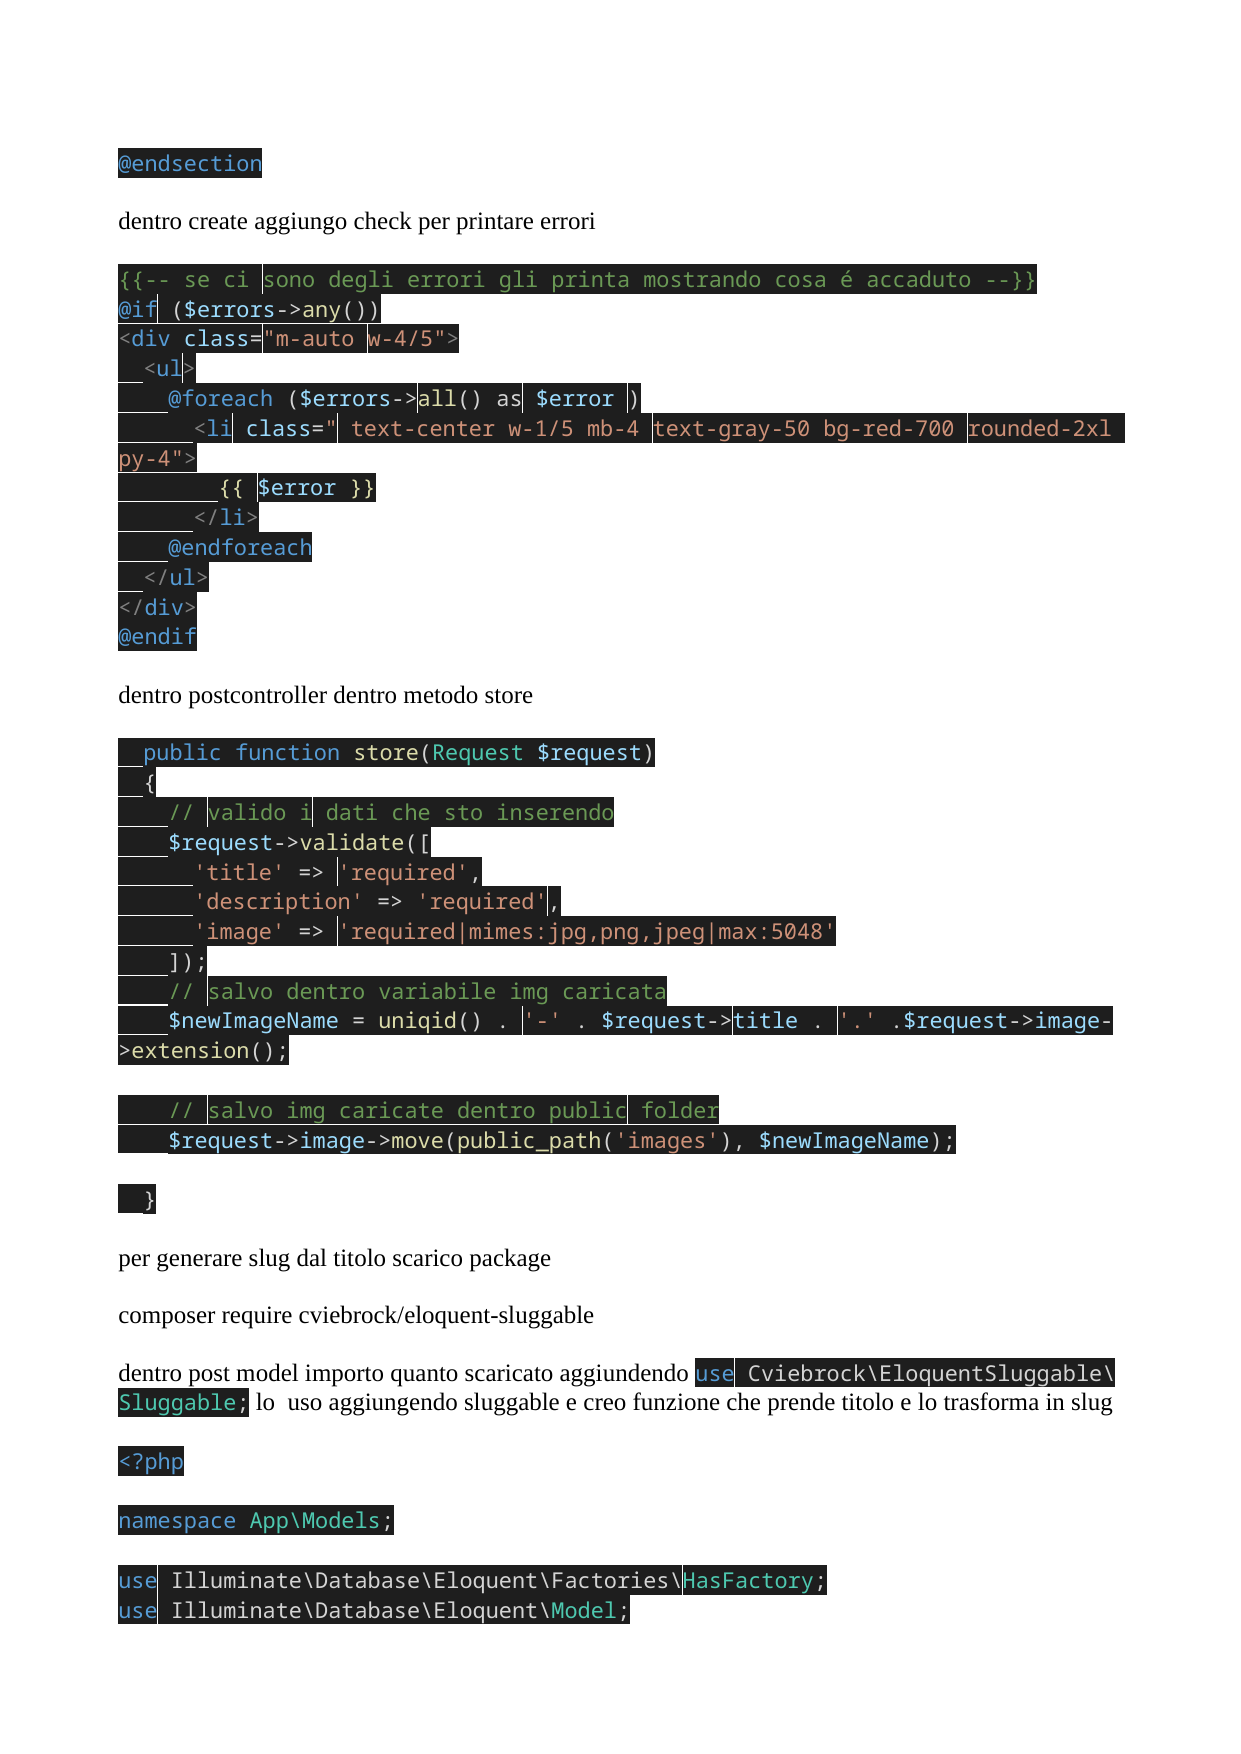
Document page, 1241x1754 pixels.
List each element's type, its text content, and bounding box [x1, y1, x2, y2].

text public function store(Request $request) [118, 737, 1122, 767]
text {{ $error }} [118, 472, 1122, 502]
text 'image' => 'required|mimes:jpg,png,jpeg|max:5048' [118, 916, 1122, 946]
text { [118, 767, 1122, 797]
text $newImageName = uniqid() . '-' . $request->title . '.' .$request->image->extension(); [118, 1006, 1122, 1065]
text dentro postcontroller dentro metodo store [118, 680, 1122, 709]
text // valido i dati che sto inserendo [118, 797, 1122, 827]
text per generare slug dal titolo scarico package [118, 1243, 1122, 1271]
text {{-- se ci sono degli errori gli printa mostrando cosa é accaduto --}} [118, 264, 1122, 294]
text @if ($errors->any()) [118, 294, 1122, 323]
text $request->validate([ [118, 827, 1122, 857]
text <ul> [118, 353, 1122, 383]
text @endif [118, 621, 1122, 651]
text 'description' => 'required', [118, 886, 1122, 916]
text </li> [118, 502, 1122, 532]
text <?php [118, 1446, 1122, 1476]
text composer require cviebrock/eloquent-sluggable [118, 1300, 1122, 1329]
text // salvo img caricate dentro public folder [118, 1095, 1122, 1124]
text $request->image->move(public_path('images'), $newImageName); [118, 1124, 1122, 1154]
text </ul> [118, 562, 1122, 592]
text @endforeach [118, 532, 1122, 562]
text ]); [118, 946, 1122, 976]
text <div class="m-auto w-4/5"> [118, 323, 1122, 353]
text @endsection [118, 148, 1122, 178]
text </div> [118, 592, 1122, 621]
text 'title' => 'required', [118, 857, 1122, 886]
text use Illuminate\Database\Eloquent\Factories\HasFactory; [118, 1565, 1122, 1595]
text @foreach ($errors->all() as $error ) [118, 383, 1122, 413]
text namespace App\Models; [118, 1505, 1122, 1535]
text use Illuminate\Database\Eloquent\Model; [118, 1595, 1122, 1624]
text dentro post model importo quanto scaricato aggiundendo use Cviebrock\EloquentSluggable\Sluggable; lo uso aggiungendo sluggable e creo funzione che prende titolo e lo trasforma in slug [118, 1358, 1122, 1417]
text // salvo dentro variabile img caricata [118, 976, 1122, 1006]
text dentro create aggiungo check per printare errori [118, 206, 1122, 235]
text } [118, 1184, 1122, 1214]
text <li class=" text-center w-1/5 mb-4 text-gray-50 bg-red-700 rounded-2xl py-4"> [118, 413, 1122, 472]
